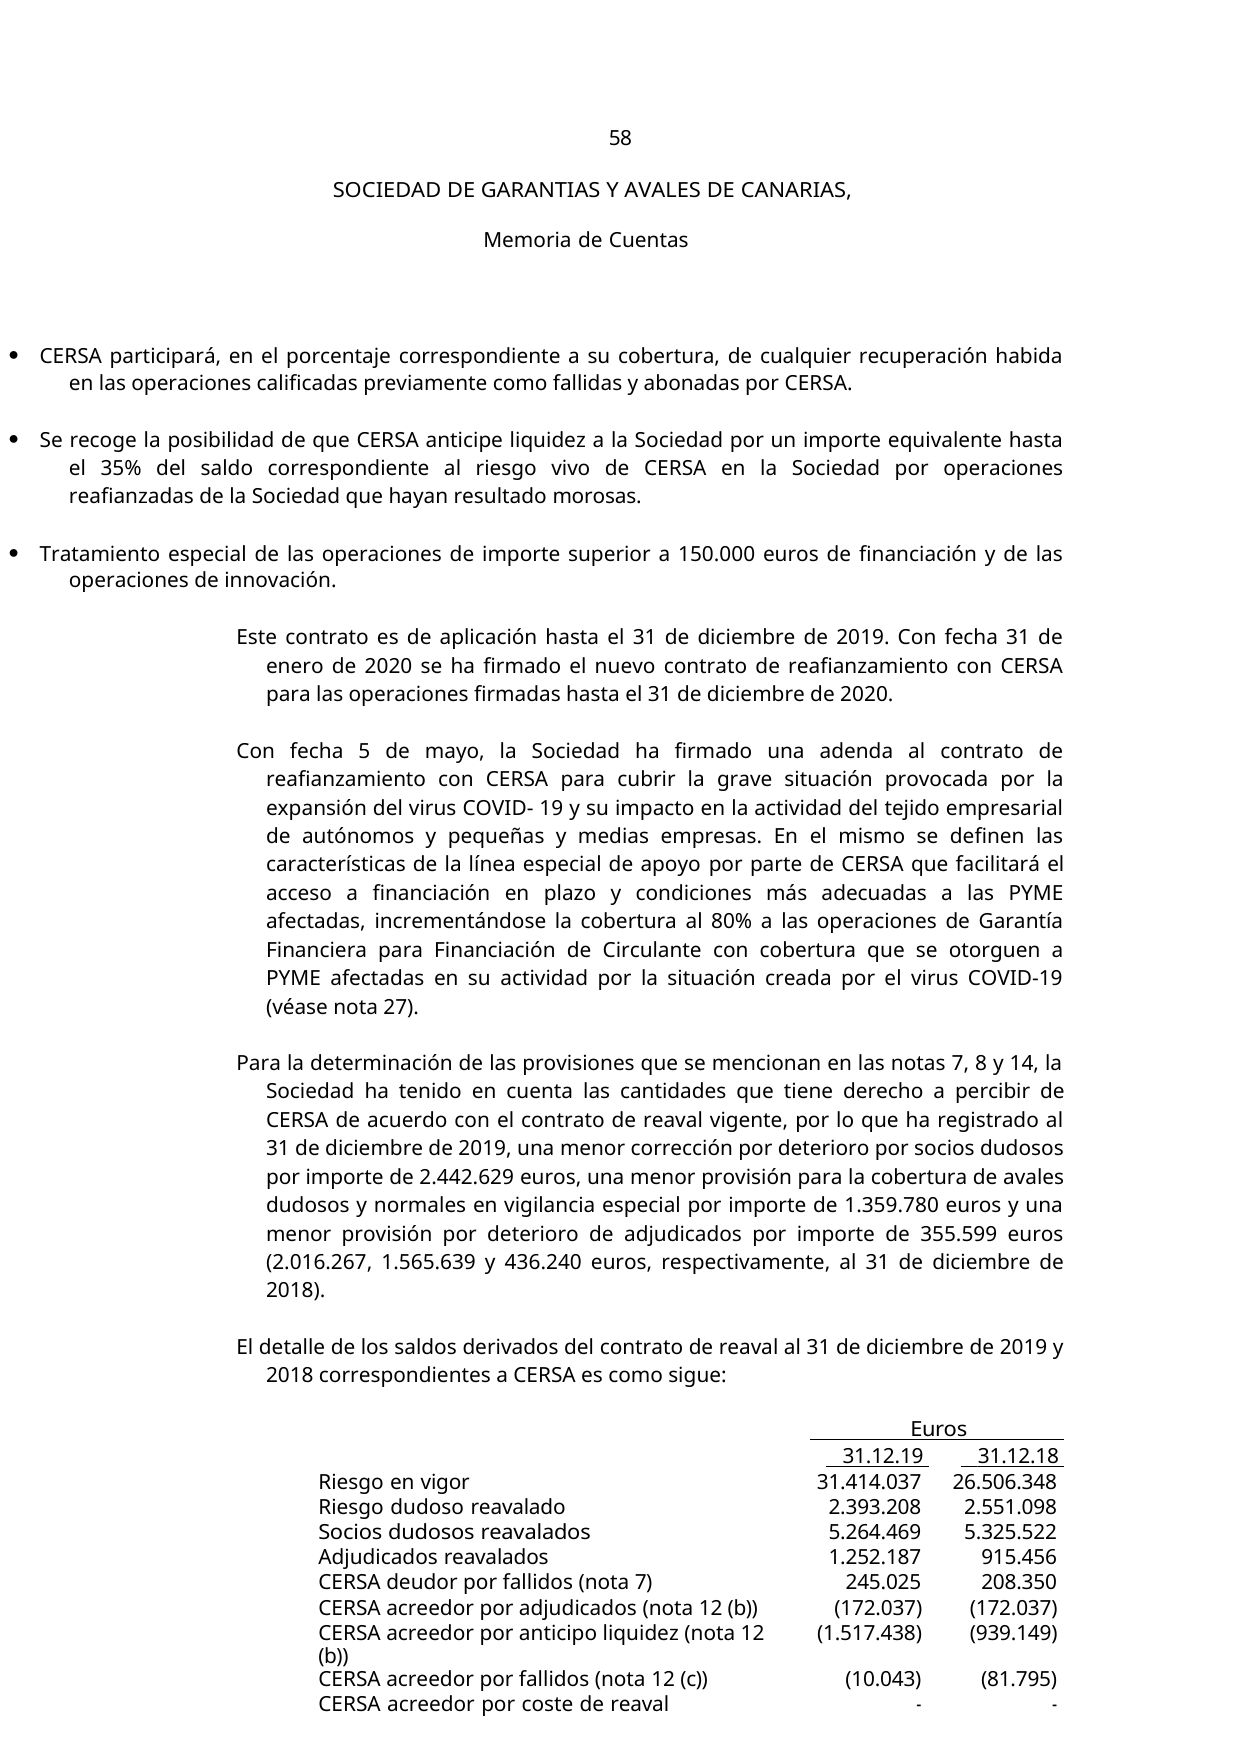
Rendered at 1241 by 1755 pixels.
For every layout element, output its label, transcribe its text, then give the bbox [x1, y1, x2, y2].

table_cell CERSA acreedor por coste de reaval [313, 1693, 793, 1718]
table_cell - [793, 1693, 937, 1718]
table_cell 5.264.469 [793, 1521, 937, 1546]
table_cell Riesgo en vigor [313, 1471, 793, 1496]
table_cell (939.149) [937, 1622, 1069, 1668]
table_cell Adjudicados reavalados [313, 1546, 793, 1571]
table_header 31.12.18 [937, 1445, 1069, 1471]
table_cell - [937, 1693, 1069, 1718]
table_cell 2.551.098 [937, 1496, 1069, 1521]
table_header 31.12.19 [793, 1445, 937, 1471]
table_cell (1.517.438) [793, 1622, 937, 1668]
table_cell CERSA deudor por fallidos (nota 7) [313, 1571, 793, 1597]
text Con fecha 5 de mayo, la Sociedad ha firmado una adenda al contrato de reafianzamiento con CERSA para cubrir la grave situación provocada por la expansión del virus COVID- 19 y su impacto en la actividad del tejido empresarial de autónomos y pequeñas y medias empresas. En el mismo se definen las características de la línea especial de apoyo por parte de CERSA que facilitará el acceso a financiación en plazo y condiciones más adecuadas a las PYME afectadas, incrementándose la cobertura al 80% a las operaciones de Garantía Financiera para Financiación de Circulante con cobertura que se otorguen a PYME afectadas en su actividad por la situación creada por el virus COVID-19 (véase nota 27). [236, 736, 1064, 1020]
text El detalle de los saldos derivados del contrato de reaval al 31 de diciembre de 2019 y 2018 correspondientes a CERSA es como sigue: [236, 1332, 1064, 1389]
table_cell (10.043) [793, 1668, 937, 1693]
table_cell CERSA acreedor por fallidos (nota 12 (c)) [313, 1668, 793, 1693]
table_cell Riesgo dudoso reavalado [313, 1496, 793, 1521]
table_cell 26.506.348 [937, 1471, 1069, 1496]
table_cell 31.414.037 [793, 1471, 937, 1496]
table_cell (81.795) [937, 1668, 1069, 1693]
table_cell Socios dudosos reavalados [313, 1521, 793, 1546]
list Se recoge la posibilidad de que CERSA anticipe liquidez a la Sociedad por un importe equivalente hasta el 35% del saldo correspondiente al riesgo vivo de CERSA en la Sociedad por operaciones reafianzadas de la Sociedad que hayan resultado morosas. [9, 426, 1064, 509]
table_cell 245.025 [793, 1571, 937, 1597]
list Tratamiento especial de las operaciones de importe superior a 150.000 euros de financiación y de las operaciones de innovación. [9, 539, 1064, 594]
table_cell (172.037) [937, 1597, 1069, 1622]
table_header [313, 1445, 793, 1471]
table_cell 5.325.522 [937, 1521, 1069, 1546]
list CERSA participará, en el porcentaje correspondiente a su cobertura, de cualquier recuperación habida en las operaciones calificadas previamente como fallidas y abonadas por CERSA. [9, 341, 1064, 396]
table_cell 208.350 [937, 1571, 1069, 1597]
table_cell 1.252.187 [793, 1546, 937, 1571]
text Euros [69, 1414, 1064, 1443]
table_cell (172.037) [793, 1597, 937, 1622]
table_cell 915.456 [937, 1546, 1069, 1571]
table_cell CERSA acreedor por anticipo liquidez (nota 12 (b)) [313, 1622, 793, 1668]
text Este contrato es de aplicación hasta el 31 de diciembre de 2019. Con fecha 31 de enero de 2020 se ha firmado el nuevo contrato de reafianzamiento con CERSA para las operaciones firmadas hasta el 31 de diciembre de 2020. [236, 622, 1064, 708]
table_cell 2.393.208 [793, 1496, 937, 1521]
table_cell CERSA acreedor por adjudicados (nota 12 (b)) [313, 1597, 793, 1622]
text Para la determinación de las provisiones que se mencionan en las notas 7, 8 y 14, la Sociedad ha tenido en cuenta las cantidades que tiene derecho a percibir de CERSA de acuerdo con el contrato de reaval vigente, por lo que ha registrado al 31 de diciembre de 2019, una menor corrección por deterioro por socios dudosos por importe de 2.442.629 euros, una menor provisión para la cobertura de avales dudosos y normales en vigilancia especial por importe de 1.359.780 euros y una menor provisión por deterioro de adjudicados por importe de 355.599 euros (2.016.267, 1.565.639 y 436.240 euros, respectivamente, al 31 de diciembre de 2018). [236, 1048, 1064, 1304]
